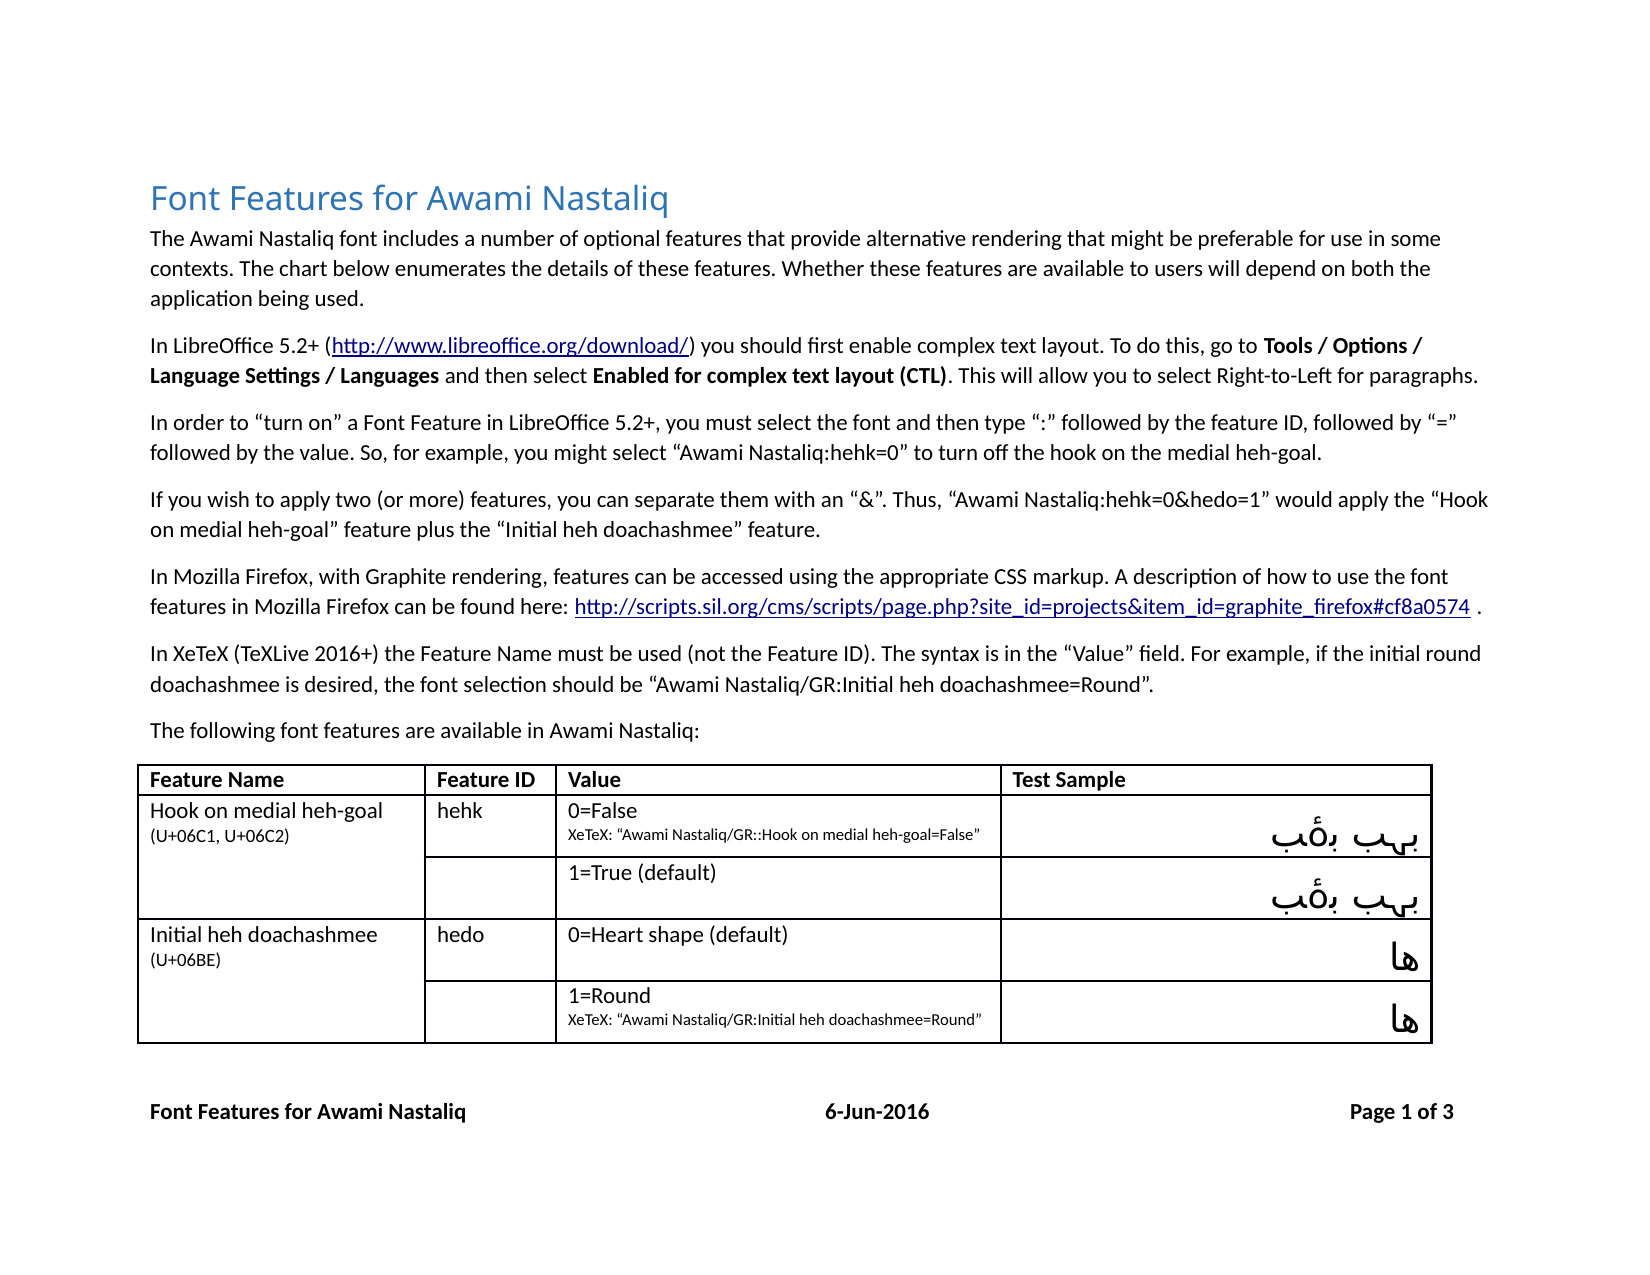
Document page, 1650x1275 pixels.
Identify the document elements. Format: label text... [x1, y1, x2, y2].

table_header Test Sample [1002, 766, 1430, 794]
subtitle Font Features for Awami Nastaliq [150, 175, 1500, 220]
table_cell hehk [426, 796, 555, 856]
table_cell Hook on medial heh-goal (U+06C1, U+06C2) [139, 796, 424, 918]
table_cell بہب بۂب [1002, 858, 1430, 918]
text The Awami Nastaliq font includes a number of optional features that provide alternative rendering that might be preferable for use in some contexts. The chart below enumerates the details of these features. Whether these features are available to users will depend on both the application being used. [150, 224, 1500, 312]
text In LibreOffice 5.2+ (http://www.libreoffice.org/download/) you should first enable complex text layout. To do this, go to Tools / Options / Language Settings / Languages and then select Enabled for complex text layout (CTL). This will allow you to select Right-to-Left for paragraphs. [150, 331, 1500, 389]
text The following font features are available in Awami Nastaliq: [150, 717, 1500, 745]
table_cell بہب بۂب [1002, 796, 1430, 856]
table_cell [426, 858, 555, 918]
table_cell [426, 982, 555, 1042]
table_cell Initial heh doachashmee (U+06BE) [139, 920, 424, 1042]
table_cell ھا [1002, 982, 1430, 1042]
table_cell 1=True (default) [557, 858, 1000, 918]
table_header Feature Name [139, 766, 424, 794]
table_cell hedo [426, 920, 555, 979]
text If you wish to apply two (or more) features, you can separate them with an “&”. Thus, “Awami Nastaliq:hehk=0&hedo=1” would apply the “Hook on medial heh-goal” feature plus the “Initial heh doachashmee” feature. [150, 485, 1500, 544]
table_header Value [557, 766, 1000, 794]
text In order to “turn on” a Font Feature in LibreOffice 5.2+, you must select the font and then type “:” followed by the feature ID, followed by “=” followed by the value. So, for example, you might select “Awami Nastaliq:hehk=0” to turn off the hook on the medial heh-goal. [150, 408, 1500, 467]
table_cell 0=Heart shape (default) [557, 920, 1000, 979]
table_cell ھا [1002, 920, 1430, 979]
text In XeTeX (TeXLive 2016+) the Feature Name must be used (not the Feature ID). The syntax is in the “Value” field. For example, if the initial round doachashmee is desired, the font selection should be “Awami Nastaliq/GR:Initial heh doachashmee=Round”. [150, 639, 1500, 698]
table_header Feature ID [426, 766, 555, 794]
text In Mozilla Firefox, with Graphite rendering, features can be accessed using the appropriate CSS markup. A description of how to use the font features in Mozilla Firefox can be found here: http://scripts.sil.org/cms/scripts/page.php?site_id=projects&item_id=graphite_firefox#cf8a0574 . [150, 562, 1500, 621]
table_cell 1=Round XeTeX: “Awami Nastaliq/GR:Initial heh doachashmee=Round” [557, 982, 1000, 1042]
table_cell 0=False XeTeX: “Awami Nastaliq/GR::Hook on medial heh-goal=False” [557, 796, 1000, 856]
